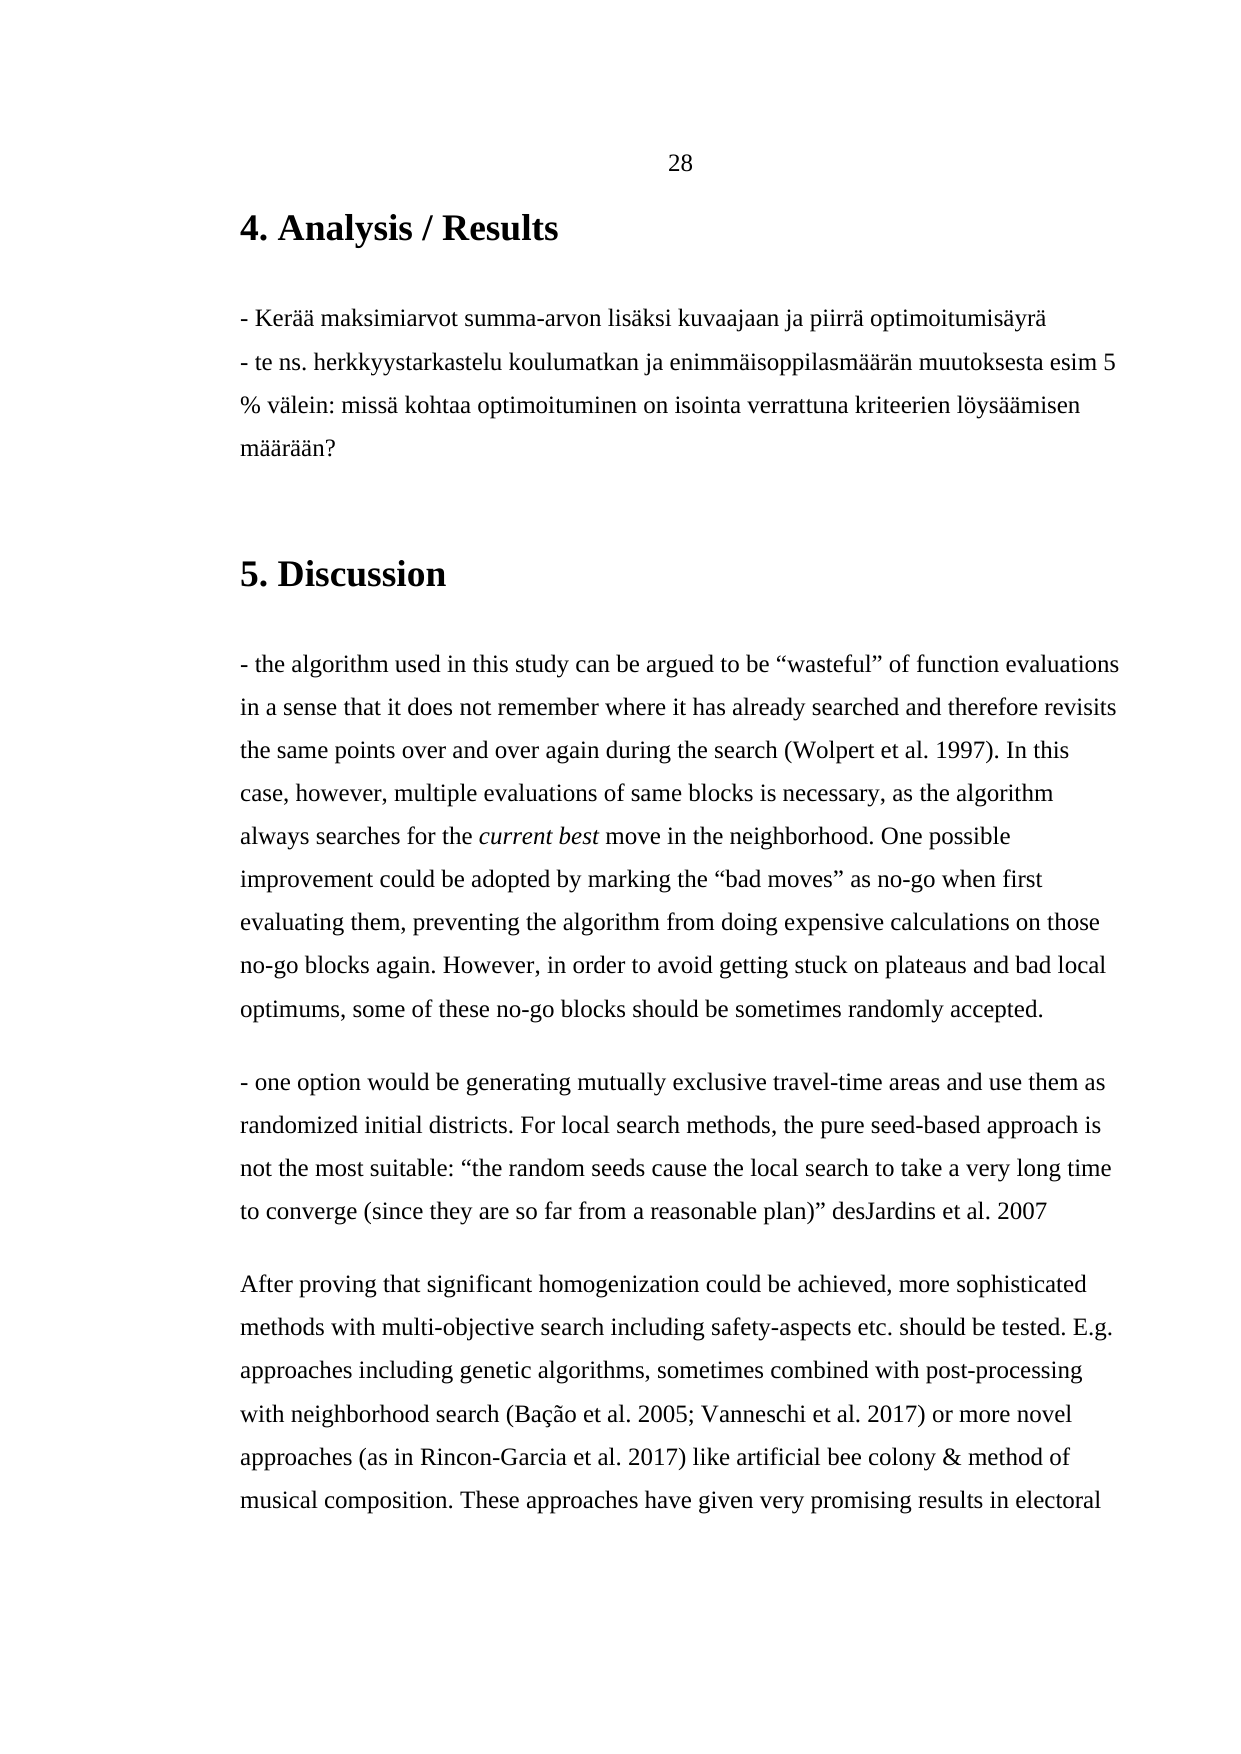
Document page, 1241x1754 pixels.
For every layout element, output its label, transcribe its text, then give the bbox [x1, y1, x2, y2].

subtitle 5. Discussion [240, 551, 1121, 594]
text - Kerää maksimiarvot summa-arvon lisäksi kuvaajaan ja piirrä optimoitumisäyrä - te ns. herkkyystarkastelu koulumatkan ja enimmäisoppilasmäärän muutoksesta esim 5 % välein: missä kohtaa optimoituminen on isointa verrattuna kriteerien löysäämisen määrään? [240, 303, 1121, 462]
text - one option would be generating mutually exclusive travel-time areas and use them as randomized initial districts. For local search methods, the pure seed-based approach is not the most suitable: “the random seeds cause the local search to take a very long time to converge (since they are so far from a reasonable plan)” desJardins et al. 2007 [240, 1067, 1121, 1225]
text - the algorithm used in this study can be argued to be “wasteful” of function evaluations in a sense that it does not remember where it has already searched and therefore revisits the same points over and over again during the search (Wolpert et al. 1997). In this case, however, multiple evaluations of same blocks is necessary, as the algorithm always searches for the current best move in the neighborhood. One possible improvement could be adopted by marking the “bad moves” as no-go when first evaluating them, preventing the algorithm from doing expensive calculations on those no-go blocks again. However, in order to avoid getting stuck on plateaus and bad local optimums, some of these no-go blocks should be sometimes randomly accepted. [240, 649, 1121, 1022]
subtitle 4. Analysis / Results [240, 206, 1121, 249]
text After proving that significant homogenization could be achieved, more sophisticated methods with multi-objective search including safety-aspects etc. should be tested. E.g. approaches including genetic algorithms, sometimes combined with post-processing with neighborhood search (Bação et al. 2005; Vanneschi et al. 2017) or more novel approaches (as in Rincon-Garcia et al. 2017) like artificial bee colony & method of musical composition. These approaches have given very promising results in electoral [240, 1269, 1121, 1514]
